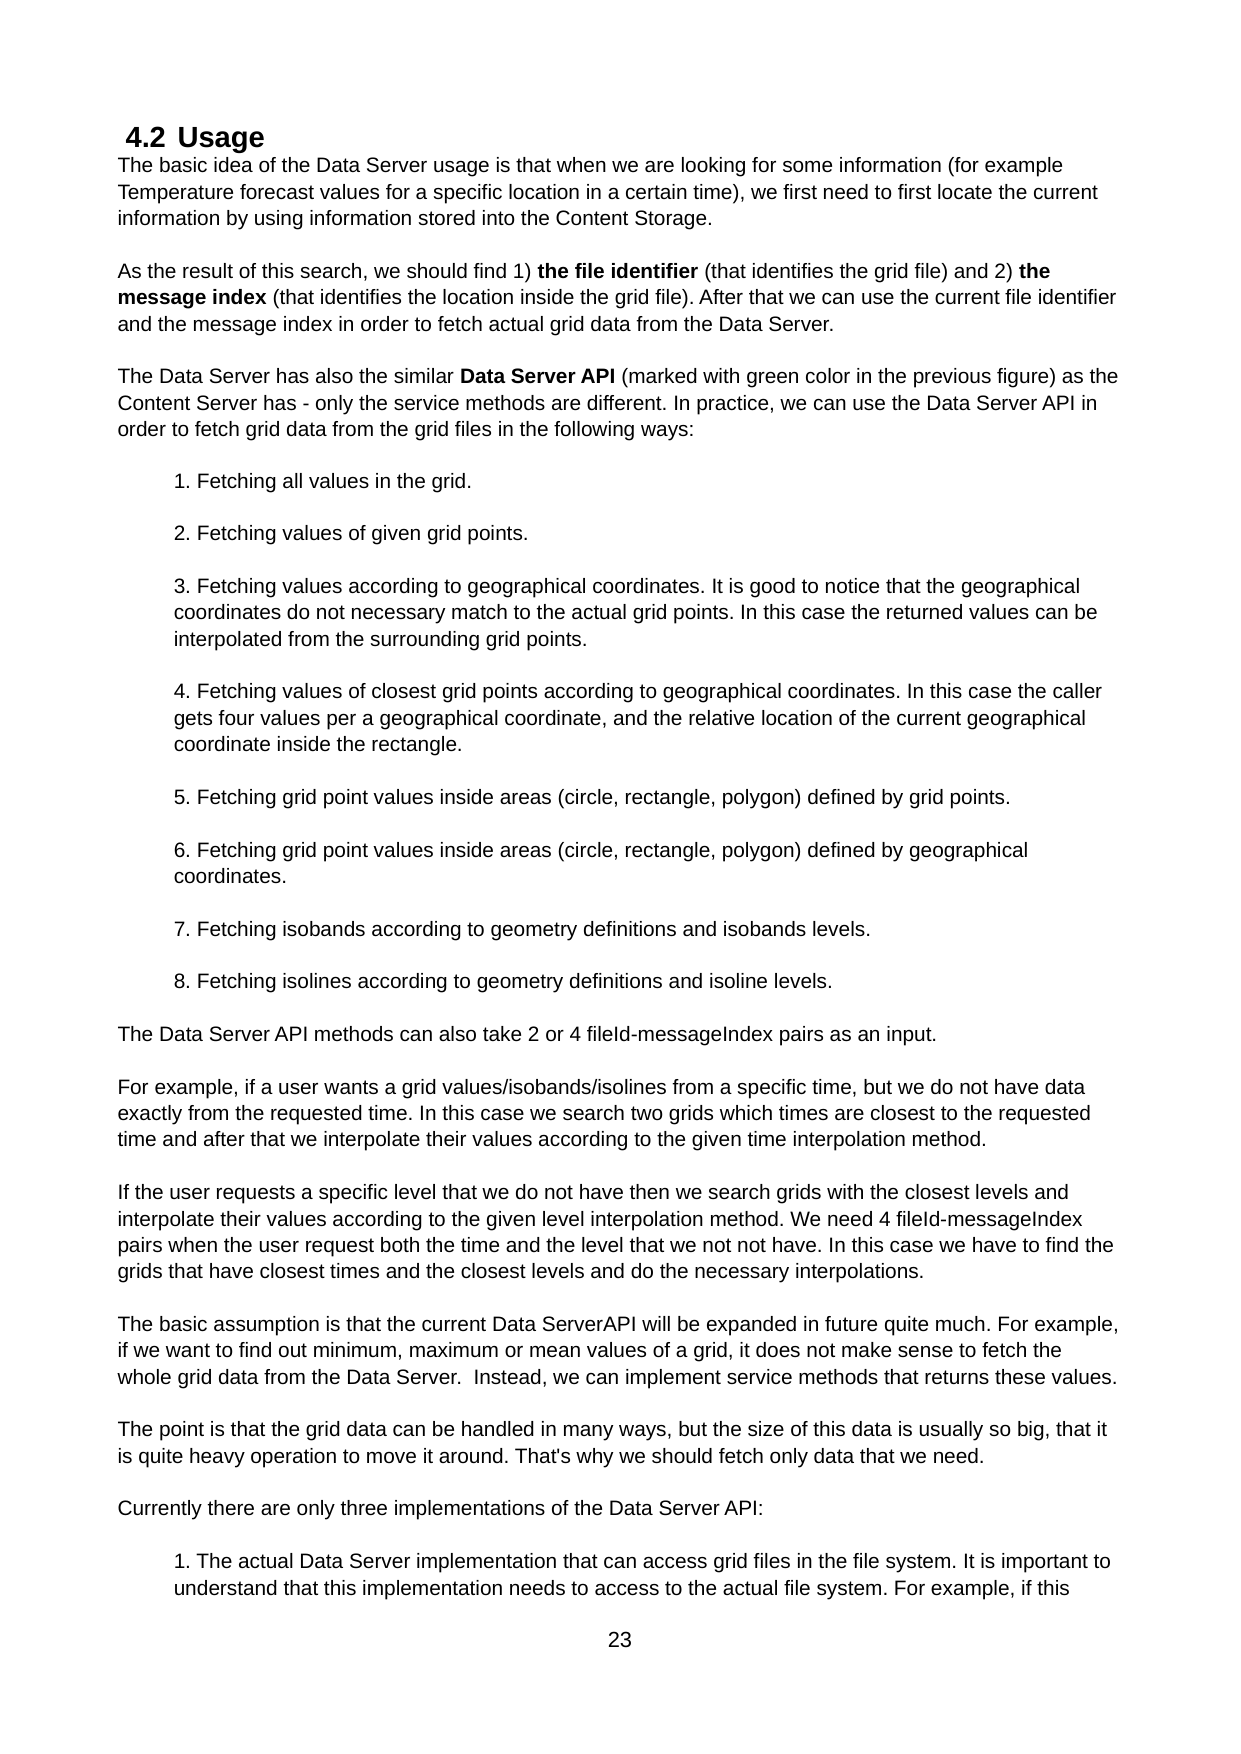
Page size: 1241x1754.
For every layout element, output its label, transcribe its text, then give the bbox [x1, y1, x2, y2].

text If the user requests a specific level that we do not have then we search grids with the closest levels and interpolate their values according to the given level interpolation method. We need 4 fileId-messageIndex pairs when the user request both the time and the level that we not not have. In this case we have to find the grids that have closest times and the closest levels and do the necessary interpolations. [117, 1180, 1122, 1283]
text 3. Fetching values according to geographical coordinates. It is good to notice that the geographical coordinates do not necessary match to the actual grid points. In this case the returned values can be interpolated from the surrounding grid points. [173, 574, 1122, 651]
text The point is that the grid data can be handled in many ways, but the size of this data is usually so big, that it is quite heavy operation to move it around. That's why we should fetch only data that we need. [117, 1417, 1122, 1467]
text The Data Server has also the similar Data Server API (marked with green color in the previous figure) as the Content Server has - only the service methods are different. In practice, we can use the Data Server API in order to fetch grid data from the grid files in the following ways: [117, 364, 1122, 441]
text The Data Server API methods can also take 2 or 4 fileId-messageIndex pairs as an input. [117, 1022, 1122, 1046]
text As the result of this search, we should find 1) the file identifier (that identifies the grid file) and 2) the message index (that identifies the location inside the grid file). After that we can use the current file identifier and the message index in order to fetch actual grid data from the Data Server. [117, 259, 1122, 335]
text 7. Fetching isobands according to geometry definitions and isobands levels. [173, 916, 1122, 940]
text 1. The actual Data Server implementation that can access grid files in the file system. It is important to understand that this implementation needs to access to the actual file system. For example, if this [173, 1549, 1122, 1599]
text 6. Fetching grid point values inside areas (circle, rectangle, polygon) defined by geographical coordinates. [173, 837, 1122, 888]
text 5. Fetching grid point values inside areas (circle, rectangle, polygon) defined by grid points. [173, 785, 1122, 809]
text Currently there are only three implementations of the Data Server API: [117, 1496, 1122, 1520]
text The basic idea of the Data Server usage is that when we are looking for some information (for example Temperature forecast values for a specific location in a certain time), we first need to first locate the current information by using information stored into the Content Storage. [117, 153, 1122, 230]
text 8. Fetching isolines according to geometry definitions and isoline levels. [173, 969, 1122, 993]
text 4. Fetching values of closest grid points according to geographical coordinates. In this case the caller gets four values per a geographical coordinate, and the relative location of the current geographical coordinate inside the rectangle. [173, 679, 1122, 756]
text The basic assumption is that the current Data ServerAPI will be expanded in future quite much. For example, if we want to find out minimum, maximum or mean values of a grid, it does not make sense to fetch the whole grid data from the Data Server. Instead, we can implement service methods that returns these values. [117, 1312, 1122, 1388]
text For example, if a user wants a grid values/isobands/isolines from a specific time, but we do not have data exactly from the requested time. In this case we search two grids which times are closest to the requested time and after that we interpolate their values according to the given time interpolation method. [117, 1074, 1122, 1151]
text 2. Fetching values of given grid points. [173, 521, 1122, 545]
text 1. Fetching all values in the grid. [173, 468, 1122, 492]
subtitle Usage [117, 120, 1122, 153]
